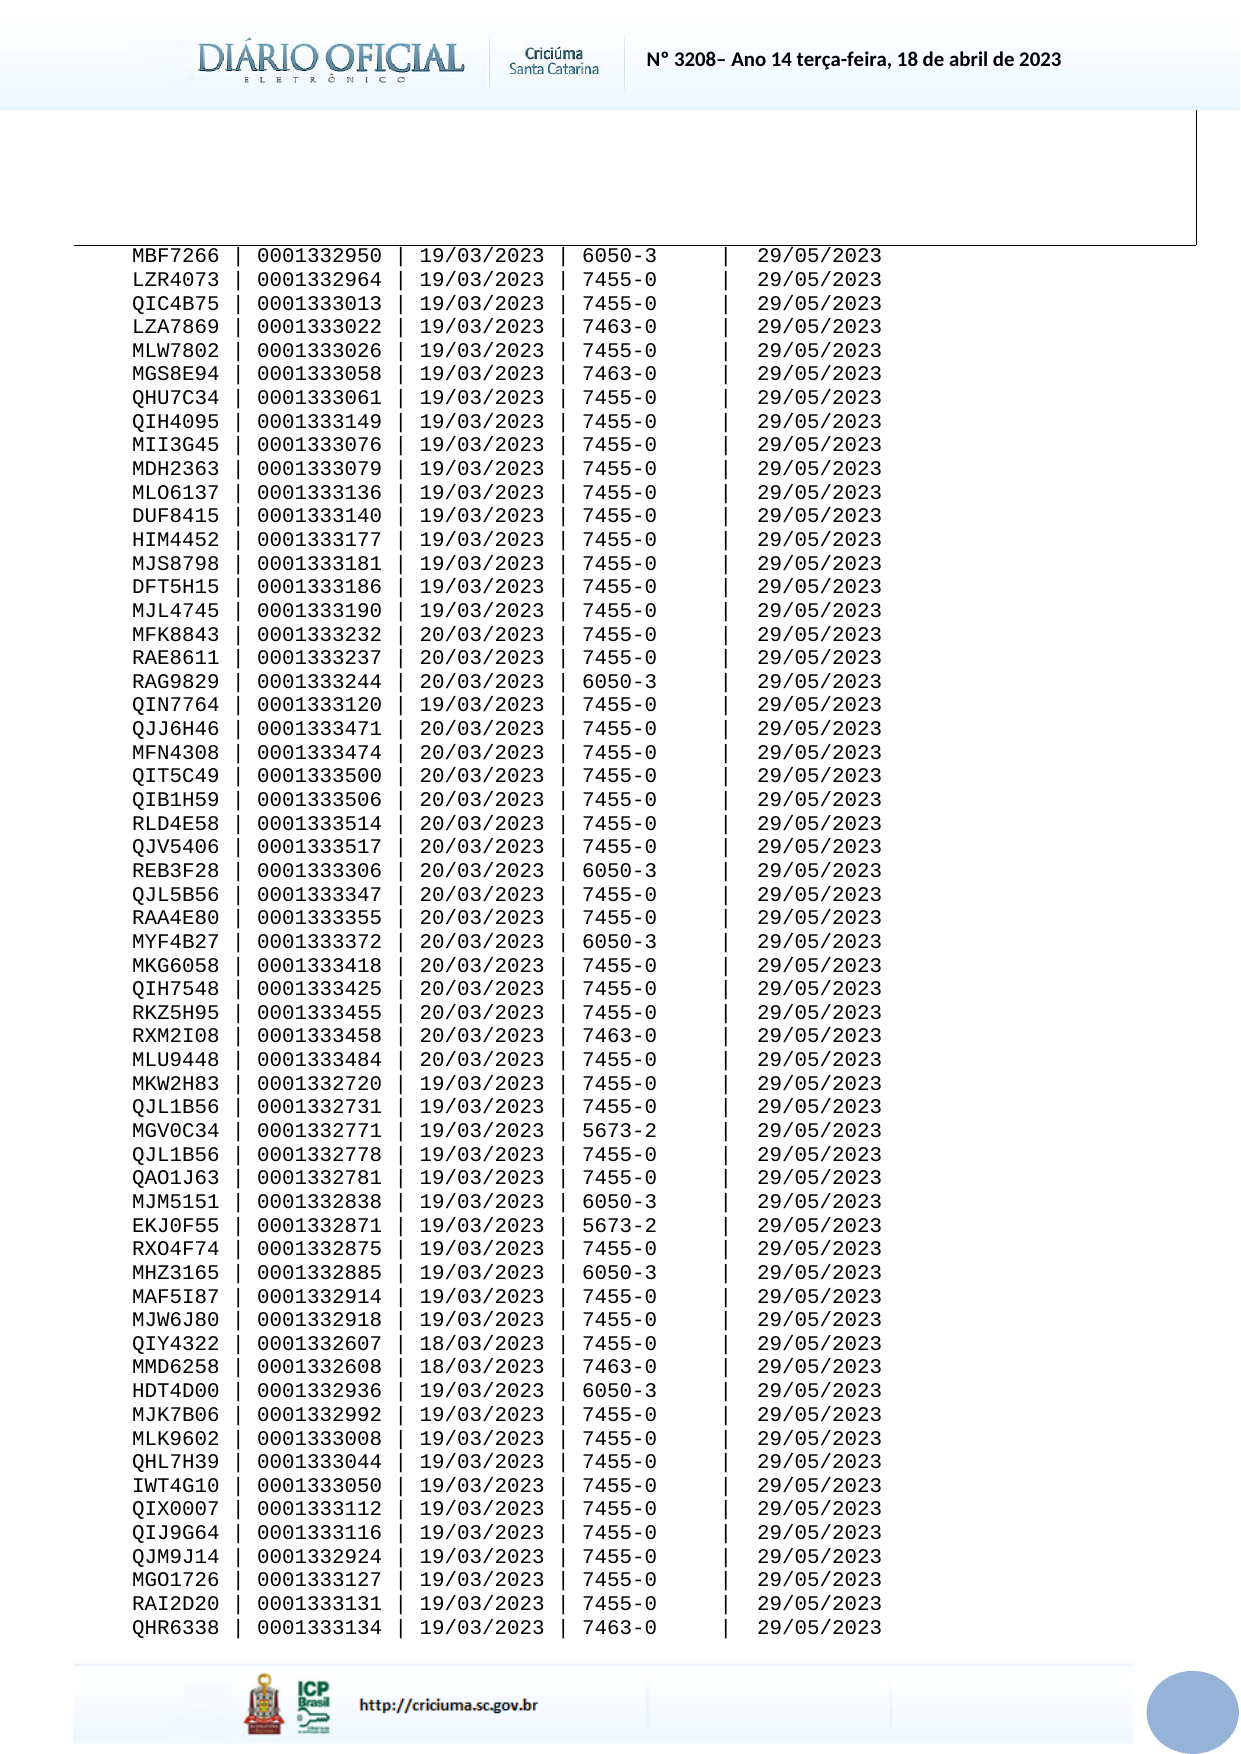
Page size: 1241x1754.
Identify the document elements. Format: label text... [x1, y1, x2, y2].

text MYF4B27 | 0001333372 | 20/03/2023 | 6050-3 | 29/05/2023 [44, 931, 1196, 954]
text MJL4745 | 0001333190 | 19/03/2023 | 7455-0 | 29/05/2023 [44, 600, 1196, 623]
text RXO4F74 | 0001332875 | 19/03/2023 | 7455-0 | 29/05/2023 [44, 1238, 1196, 1262]
text QHL7H39 | 0001333044 | 19/03/2023 | 7455-0 | 29/05/2023 [44, 1451, 1196, 1475]
text MII3G45 | 0001333076 | 19/03/2023 | 7455-0 | 29/05/2023 [44, 434, 1196, 458]
text QIH4095 | 0001333149 | 19/03/2023 | 7455-0 | 29/05/2023 [44, 411, 1196, 434]
text MKW2H83 | 0001332720 | 19/03/2023 | 7455-0 | 29/05/2023 [44, 1073, 1196, 1096]
text LZA7869 | 0001333022 | 19/03/2023 | 7463-0 | 29/05/2023 [44, 316, 1196, 340]
text MKG6058 | 0001333418 | 20/03/2023 | 7455-0 | 29/05/2023 [44, 954, 1196, 978]
text MJW6J80 | 0001332918 | 19/03/2023 | 7455-0 | 29/05/2023 [44, 1309, 1196, 1333]
text MGO1726 | 0001333127 | 19/03/2023 | 7455-0 | 29/05/2023 [44, 1569, 1196, 1593]
text DFT5H15 | 0001333186 | 19/03/2023 | 7455-0 | 29/05/2023 [44, 576, 1196, 600]
text QIC4B75 | 0001333013 | 19/03/2023 | 7455-0 | 29/05/2023 [44, 292, 1196, 316]
text MJS8798 | 0001333181 | 19/03/2023 | 7455-0 | 29/05/2023 [44, 553, 1196, 576]
text MLK9602 | 0001333008 | 19/03/2023 | 7455-0 | 29/05/2023 [44, 1427, 1196, 1451]
text QIJ9G64 | 0001333116 | 19/03/2023 | 7455-0 | 29/05/2023 [44, 1522, 1196, 1546]
text RAE8611 | 0001333237 | 20/03/2023 | 7455-0 | 29/05/2023 [44, 647, 1196, 671]
text QIN7764 | 0001333120 | 19/03/2023 | 7455-0 | 29/05/2023 [44, 694, 1196, 718]
text RXM2I08 | 0001333458 | 20/03/2023 | 7463-0 | 29/05/2023 [44, 1026, 1196, 1049]
text MFK8843 | 0001333232 | 20/03/2023 | 7455-0 | 29/05/2023 [44, 623, 1196, 647]
text RAG9829 | 0001333244 | 20/03/2023 | 6050-3 | 29/05/2023 [44, 671, 1196, 694]
text EKJ0F55 | 0001332871 | 19/03/2023 | 5673-2 | 29/05/2023 [44, 1215, 1196, 1238]
text QJM9J14 | 0001332924 | 19/03/2023 | 7455-0 | 29/05/2023 [44, 1546, 1196, 1569]
text MHZ3165 | 0001332885 | 19/03/2023 | 6050-3 | 29/05/2023 [44, 1262, 1196, 1286]
text QJL1B56 | 0001332731 | 19/03/2023 | 7455-0 | 29/05/2023 [44, 1096, 1196, 1120]
text QIX0007 | 0001333112 | 19/03/2023 | 7455-0 | 29/05/2023 [44, 1498, 1196, 1522]
text DUF8415 | 0001333140 | 19/03/2023 | 7455-0 | 29/05/2023 [44, 505, 1196, 529]
text MDH2363 | 0001333079 | 19/03/2023 | 7455-0 | 29/05/2023 [44, 458, 1196, 482]
text QJL5B56 | 0001333347 | 20/03/2023 | 7455-0 | 29/05/2023 [44, 884, 1196, 907]
text MGS8E94 | 0001333058 | 19/03/2023 | 7463-0 | 29/05/2023 [44, 363, 1196, 387]
text MFN4308 | 0001333474 | 20/03/2023 | 7455-0 | 29/05/2023 [44, 742, 1196, 765]
text REB3F28 | 0001333306 | 20/03/2023 | 6050-3 | 29/05/2023 [44, 860, 1196, 884]
text RLD4E58 | 0001333514 | 20/03/2023 | 7455-0 | 29/05/2023 [44, 813, 1196, 836]
text QAO1J63 | 0001332781 | 19/03/2023 | 7455-0 | 29/05/2023 [44, 1167, 1196, 1191]
text MJK7B06 | 0001332992 | 19/03/2023 | 7455-0 | 29/05/2023 [44, 1404, 1196, 1427]
text MBF7266 | 0001332950 | 19/03/2023 | 6050-3 | 29/05/2023 [44, 245, 1196, 269]
text QHR6338 | 0001333134 | 19/03/2023 | 7463-0 | 29/05/2023 [44, 1617, 1196, 1640]
text MGV0C34 | 0001332771 | 19/03/2023 | 5673-2 | 29/05/2023 [44, 1120, 1196, 1144]
text QJL1B56 | 0001332778 | 19/03/2023 | 7455-0 | 29/05/2023 [44, 1144, 1196, 1167]
text QIH7548 | 0001333425 | 20/03/2023 | 7455-0 | 29/05/2023 [44, 978, 1196, 1002]
text MLO6137 | 0001333136 | 19/03/2023 | 7455-0 | 29/05/2023 [44, 482, 1196, 505]
text QJV5406 | 0001333517 | 20/03/2023 | 7455-0 | 29/05/2023 [44, 836, 1196, 860]
text LZR4073 | 0001332964 | 19/03/2023 | 7455-0 | 29/05/2023 [44, 269, 1196, 292]
text QHU7C34 | 0001333061 | 19/03/2023 | 7455-0 | 29/05/2023 [44, 387, 1196, 411]
text RAI2D20 | 0001333131 | 19/03/2023 | 7455-0 | 29/05/2023 [44, 1593, 1196, 1617]
text HDT4D00 | 0001332936 | 19/03/2023 | 6050-3 | 29/05/2023 [44, 1380, 1196, 1404]
text MJM5151 | 0001332838 | 19/03/2023 | 6050-3 | 29/05/2023 [44, 1191, 1196, 1215]
text MLW7802 | 0001333026 | 19/03/2023 | 7455-0 | 29/05/2023 [44, 340, 1196, 363]
text QIT5C49 | 0001333500 | 20/03/2023 | 7455-0 | 29/05/2023 [44, 765, 1196, 789]
text MMD6258 | 0001332608 | 18/03/2023 | 7463-0 | 29/05/2023 [44, 1357, 1196, 1380]
text MLU9448 | 0001333484 | 20/03/2023 | 7455-0 | 29/05/2023 [44, 1049, 1196, 1073]
text IWT4G10 | 0001333050 | 19/03/2023 | 7455-0 | 29/05/2023 [44, 1475, 1196, 1498]
text QIB1H59 | 0001333506 | 20/03/2023 | 7455-0 | 29/05/2023 [44, 789, 1196, 813]
text QIY4322 | 0001332607 | 18/03/2023 | 7455-0 | 29/05/2023 [44, 1333, 1196, 1357]
text QJJ6H46 | 0001333471 | 20/03/2023 | 7455-0 | 29/05/2023 [44, 718, 1196, 742]
text MAF5I87 | 0001332914 | 19/03/2023 | 7455-0 | 29/05/2023 [44, 1286, 1196, 1309]
text RAA4E80 | 0001333355 | 20/03/2023 | 7455-0 | 29/05/2023 [44, 907, 1196, 931]
text HIM4452 | 0001333177 | 19/03/2023 | 7455-0 | 29/05/2023 [44, 529, 1196, 553]
text RKZ5H95 | 0001333455 | 20/03/2023 | 7455-0 | 29/05/2023 [44, 1002, 1196, 1026]
